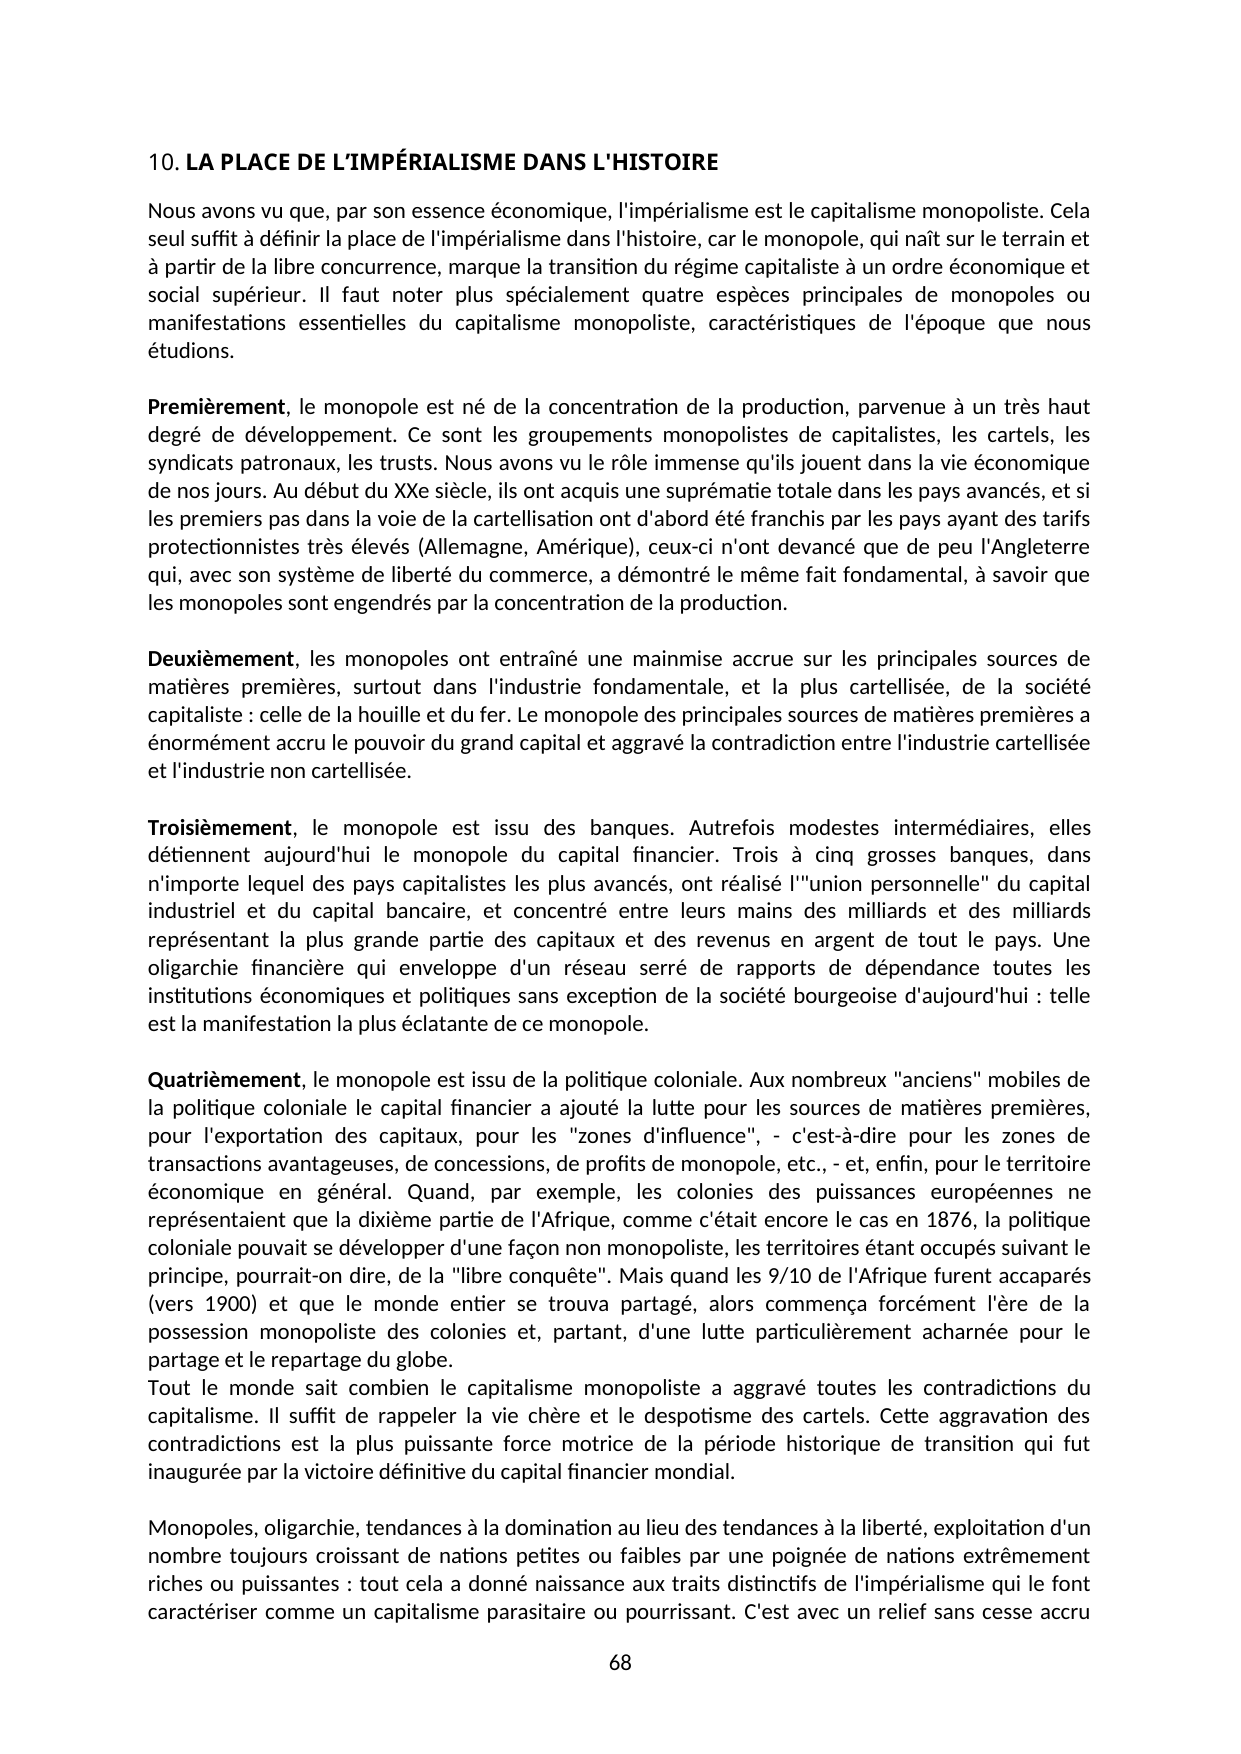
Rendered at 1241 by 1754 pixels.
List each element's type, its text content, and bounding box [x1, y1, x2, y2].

text Deuxièmement, les monopoles ont entraîné une mainmise accrue sur les principales sources de matières premières, surtout dans l'industrie fondamentale, et la plus cartellisée, de la société capitaliste : celle de la houille et du fer. Le monopole des principales sources de matières premières a énormément accru le pouvoir du grand capital et aggravé la contradiction entre l'industrie cartellisée et l'industrie non cartellisée. [148, 644, 1093, 784]
text Monopoles, oligarchie, tendances à la domination au lieu des tendances à la liberté, exploitation d'un nombre toujours croissant de nations petites ou faibles par une poignée de nations extrêmement riches ou puissantes : tout cela a donné naissance aux traits distinctifs de l'impérialisme qui le font caractériser comme un capitalisme parasitaire ou pourrissant. C'est avec un relief sans cesse accru [148, 1513, 1093, 1625]
text Troisièmement, le monopole est issu des banques. Autrefois modestes intermédiaires, elles détiennent aujourd'hui le monopole du capital financier. Trois à cinq grosses banques, dans n'importe lequel des pays capitalistes les plus avancés, ont réalisé l'"union personnelle" du capital industriel et du capital bancaire, et concentré entre leurs mains des milliards et des milliards représentant la plus grande partie des capitaux et des revenus en argent de tout le pays. Une oligarchie financière qui enveloppe d'un réseau serré de rapports de dépendance toutes les institutions économiques et politiques sans exception de la société bourgeoise d'aujourd'hui : telle est la manifestation la plus éclatante de ce monopole. [148, 813, 1093, 1037]
text Premièrement, le monopole est né de la concentration de la production, parvenue à un très haut degré de développement. Ce sont les groupements monopolistes de capitalistes, les cartels, les syndicats patronaux, les trusts. Nous avons vu le rôle immense qu'ils jouent dans la vie économique de nos jours. Au début du XXe siècle, ils ont acquis une suprématie totale dans les pays avancés, et si les premiers pas dans la voie de la cartellisation ont d'abord été franchis par les pays ayant des tarifs protectionnistes très élevés (Allemagne, Amérique), ceux-ci n'ont devancé que de peu l'Angleterre qui, avec son système de liberté du commerce, a démontré le même fait fondamental, à savoir que les monopoles sont engendrés par la concentration de la production. [148, 392, 1093, 616]
subtitle LA PLACE DE L’IMPÉRIALISME DANS L'HISTOIRE [148, 146, 1093, 177]
text Quatrièmement, le monopole est issu de la politique coloniale. Aux nombreux "anciens" mobiles de la politique coloniale le capital financier a ajouté la lutte pour les sources de matières premières, pour l'exportation des capitaux, pour les "zones d'influence", - c'est-à-dire pour les zones de transactions avantageuses, de concessions, de profits de monopole, etc., - et, enfin, pour le territoire économique en général. Quand, par exemple, les colonies des puissances européennes ne représentaient que la dixième partie de l'Afrique, comme c'était encore le cas en 1876, la politique coloniale pouvait se développer d'une façon non monopoliste, les territoires étant occupés suivant le principe, pourrait-on dire, de la "libre conquête". Mais quand les 9/10 de l'Afrique furent accaparés (vers 1900) et que le monde entier se trouva partagé, alors commença forcément l'ère de la possession monopoliste des colonies et, partant, d'une lutte particulièrement acharnée pour le partage et le repartage du globe. [148, 1065, 1093, 1373]
text Tout le monde sait combien le capitalisme monopoliste a aggravé toutes les contradictions du capitalisme. Il suffit de rappeler la vie chère et le despotisme des cartels. Cette aggravation des contradictions est la plus puissante force motrice de la période historique de transition qui fut inaugurée par la victoire définitive du capital financier mondial. [148, 1373, 1093, 1485]
text Nous avons vu que, par son essence économique, l'impérialisme est le capitalisme monopoliste. Cela seul suffit à définir la place de l'impérialisme dans l'histoire, car le monopole, qui naît sur le terrain et à partir de la libre concurrence, marque la transition du régime capitaliste à un ordre économique et social supérieur. Il faut noter plus spécialement quatre espèces principales de monopoles ou manifestations essentielles du capitalisme monopoliste, caractéristiques de l'époque que nous étudions. [148, 196, 1093, 364]
